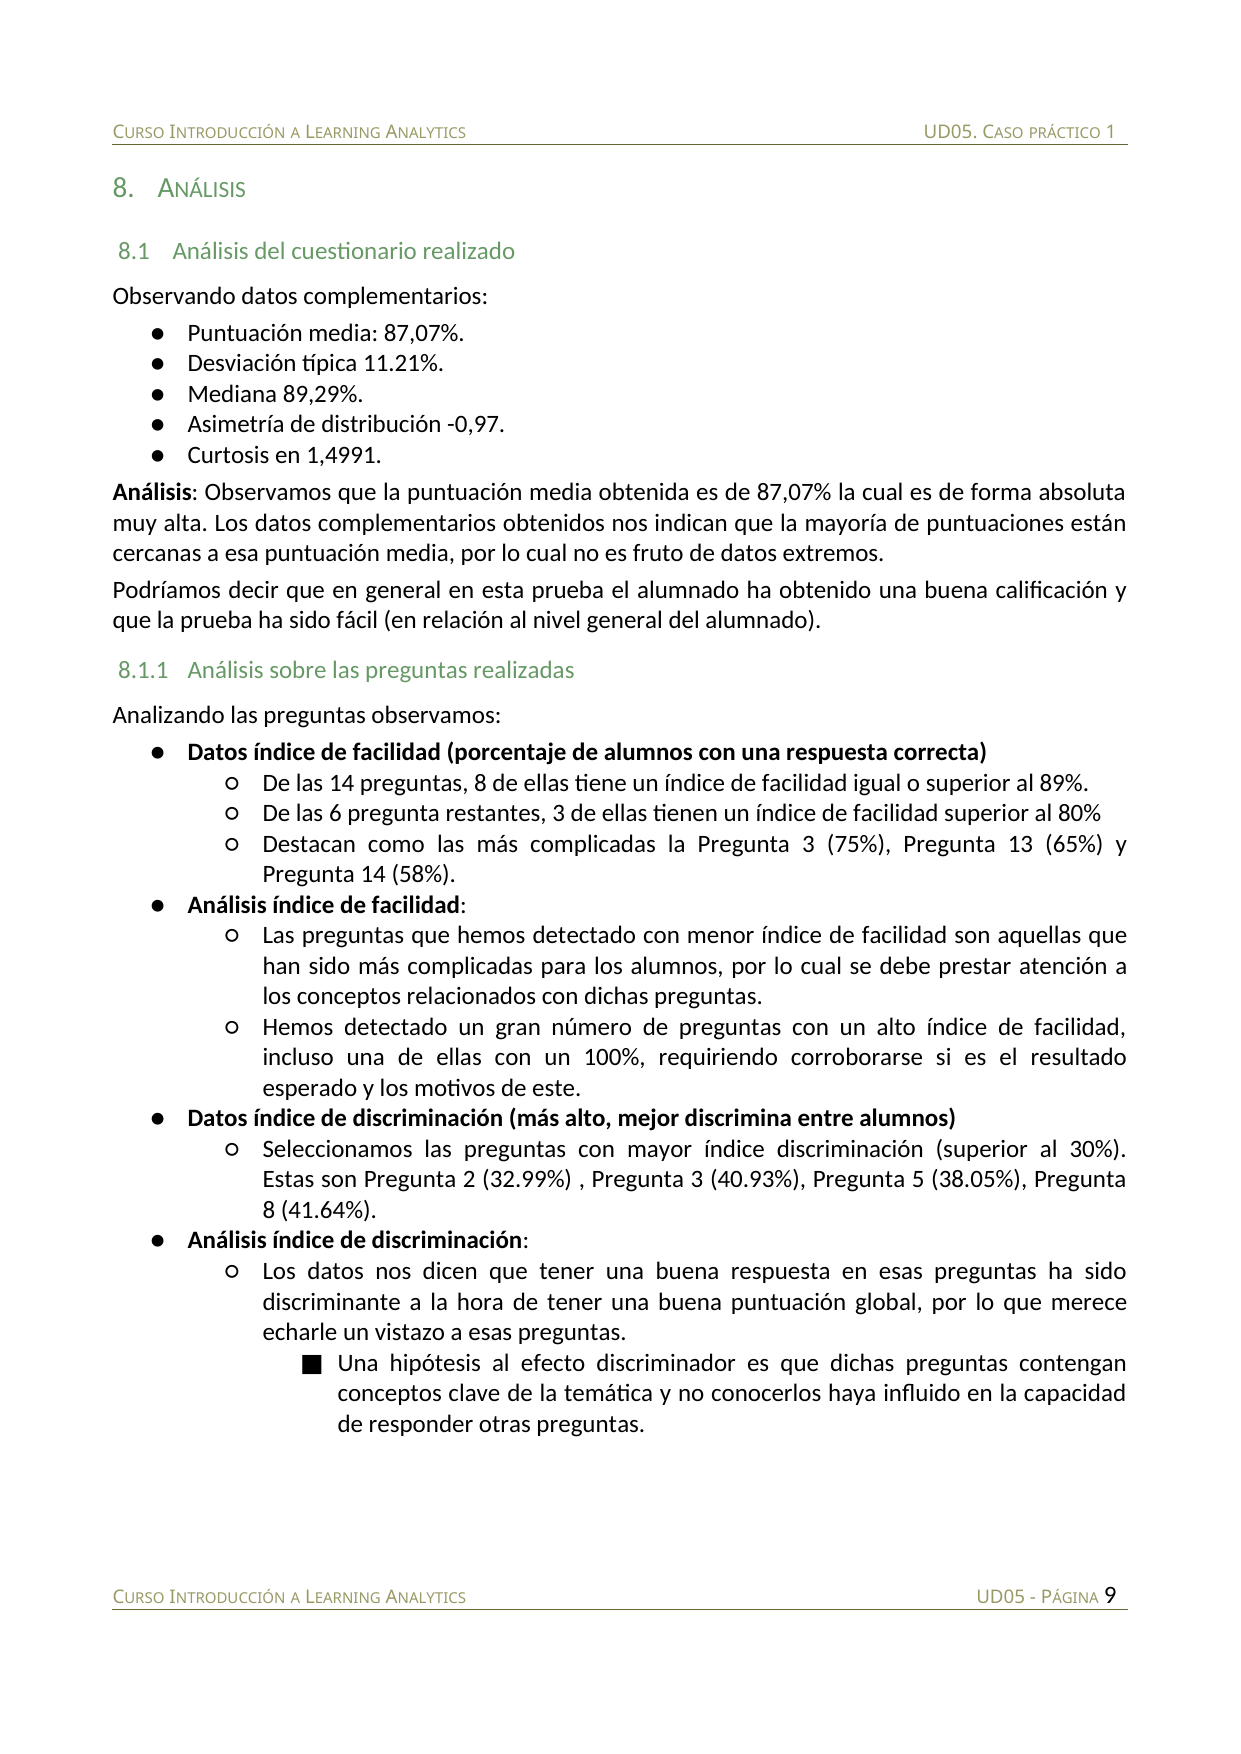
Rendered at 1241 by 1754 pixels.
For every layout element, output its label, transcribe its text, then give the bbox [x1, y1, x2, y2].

list Una hipótesis al efecto discriminador es que dichas preguntas contengan conceptos clave de la temática y no conocerlos haya influido en la capacidad de responder otras preguntas. [300, 1347, 1128, 1438]
list Las preguntas que hemos detectado con menor índice de facilidad son aquellas que han sido más complicadas para los alumnos, por lo cual se debe prestar atención a los conceptos relacionados con dichas preguntas. [225, 919, 1128, 1011]
list De las 14 preguntas, 8 de ellas tiene un índice de facilidad igual o superior al 89%. [225, 767, 1128, 797]
list Curtosis en 1,4991. [150, 439, 1128, 470]
list Análisis índice de discriminación: [150, 1225, 1128, 1255]
subtitle Análisis sobre las preguntas realizadas [112, 654, 1128, 684]
text Análisis: Observamos que la puntuación media obtenida es de 87,07% la cual es de forma absoluta muy alta. Los datos complementarios obtenidos nos indican que la mayoría de puntuaciones están cercanas a esa puntuación media, por lo cual no es fruto de datos extremos. [112, 476, 1128, 568]
list Datos índice de facilidad (porcentaje de alumnos con una respuesta correcta) [150, 736, 1128, 767]
list Los datos nos dicen que tener una buena respuesta en esas preguntas ha sido discriminante a la hora de tener una buena puntuación global, por lo que merece echarle un vistazo a esas preguntas. [225, 1255, 1128, 1347]
text Podríamos decir que en general en esta prueba el alumnado ha obtenido una buena calificación y que la prueba ha sido fácil (en relación al nivel general del alumnado). [112, 574, 1128, 635]
list Puntuación media: 87,07%. [150, 317, 1128, 348]
list Mediana 89,29%. [150, 378, 1128, 409]
list Destacan como las más complicadas la Pregunta 3 (75%), Pregunta 13 (65%) y Pregunta 14 (58%). [225, 828, 1128, 889]
list Seleccionamos las preguntas con mayor índice discriminación (superior al 30%). Estas son Pregunta 2 (32.99%) , Pregunta 3 (40.93%), Pregunta 5 (38.05%), Pregunta 8 (41.64%). [225, 1133, 1128, 1225]
list De las 6 pregunta restantes, 3 de ellas tienen un índice de facilidad superior al 80% [225, 797, 1128, 828]
list Desviación típica 11.21%. [150, 348, 1128, 378]
text Analizando las preguntas observamos: [112, 699, 1128, 730]
list Asimetría de distribución -0,97. [150, 409, 1128, 439]
list Hemos detectado un gran número de preguntas con un alto índice de facilidad, incluso una de ellas con un 100%, requiriendo corroborarse si es el resultado esperado y los motivos de este. [225, 1011, 1128, 1103]
subtitle Análisis [112, 169, 1128, 205]
text Observando datos complementarios: [112, 280, 1128, 311]
list Análisis índice de facilidad: [150, 889, 1128, 919]
subtitle Análisis del cuestionario realizado [112, 235, 1128, 265]
list Datos índice de discriminación (más alto, mejor discrimina entre alumnos) [150, 1103, 1128, 1133]
